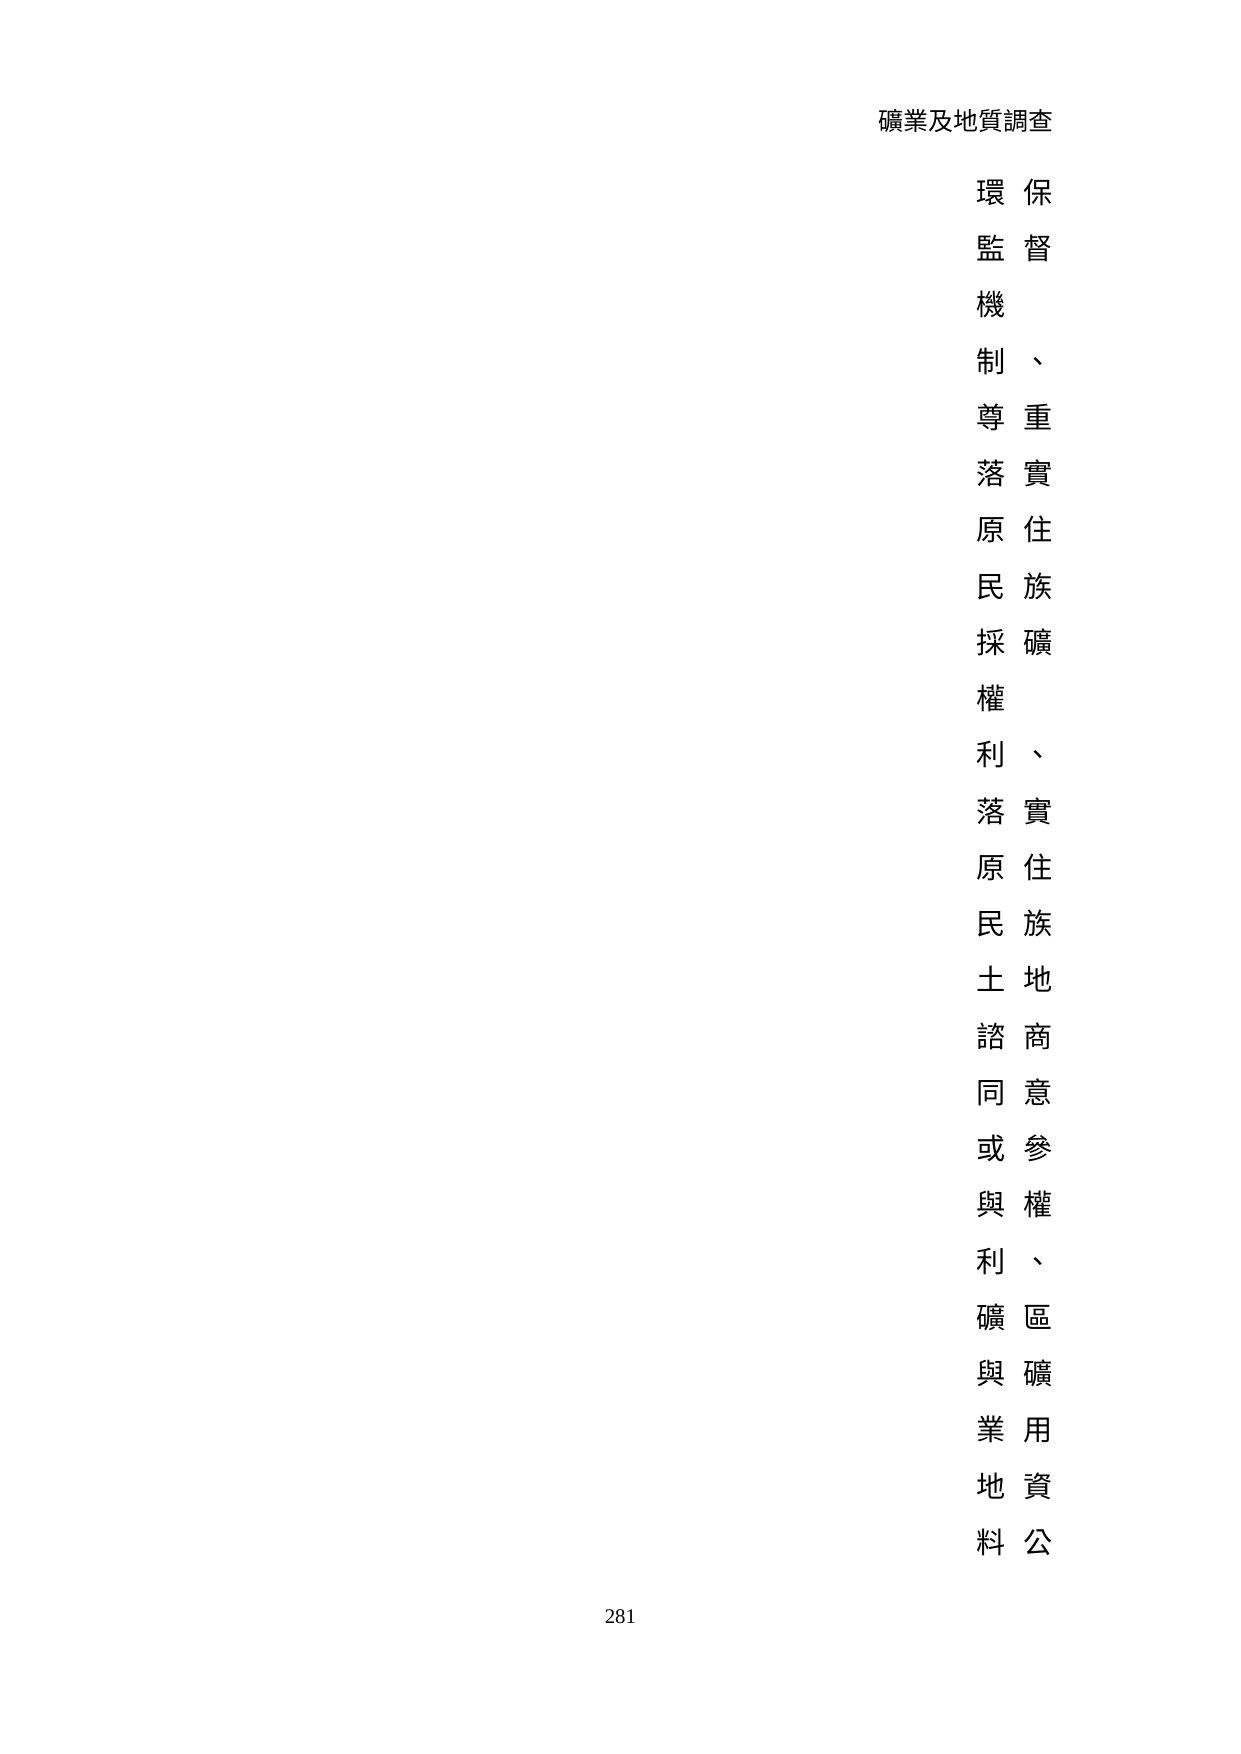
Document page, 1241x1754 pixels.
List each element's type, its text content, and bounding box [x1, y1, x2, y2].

list 環保監督機制、尊重落實原住民族採礦權利、落實原住民族土地諮商同意或參與權利、礦區與礦業用地資料公 [837, 158, 1053, 1564]
